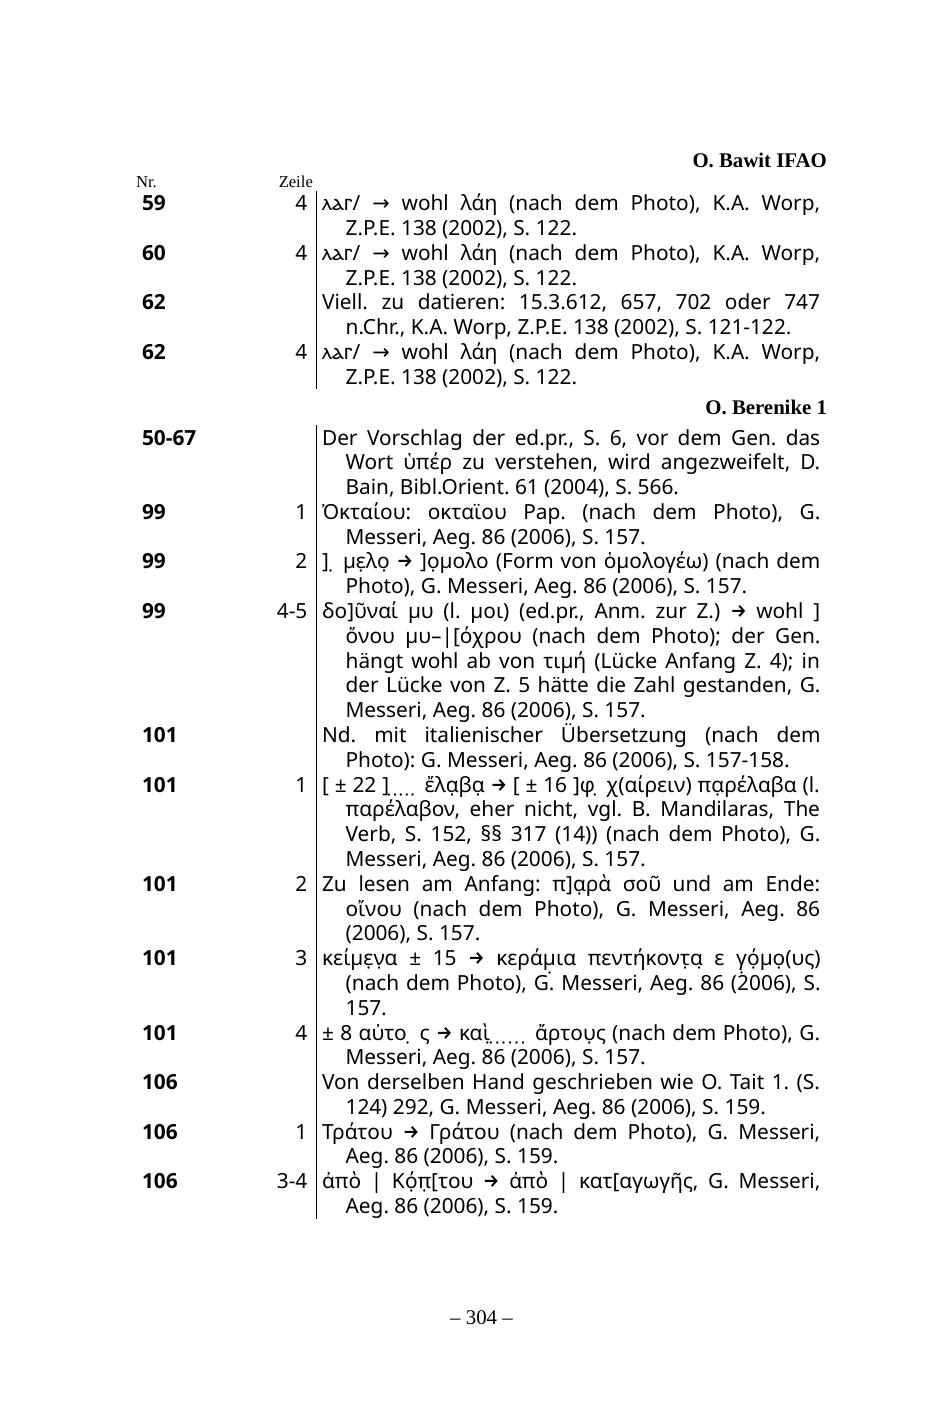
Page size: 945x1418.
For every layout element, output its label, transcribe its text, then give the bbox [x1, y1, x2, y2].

table_cell 4 [224, 340, 316, 389]
table_cell [224, 1070, 316, 1119]
table_cell 101 [136, 1020, 224, 1070]
table_cell ⲗⲁⲅ/ → wohl λάη (nach dem Photo), K.A. Worp, Z.P.E. 138 (2002), S. 122. [317, 191, 827, 240]
table_cell 4 [224, 240, 316, 290]
table_cell 4 [224, 1020, 316, 1070]
table_cell Nd. mit italienischer Übersetzung (nach dem Photo): G. Messeri, Aeg. 86 (2006), S. 157-158. [317, 723, 827, 772]
table_cell Τράτου → Γράτου (nach dem Photo), G. Messeri, Aeg. 86 (2006), S. 159. [317, 1119, 827, 1169]
table_cell ] ̣ με̣λο̣ → ]ο̣μολο (Form von ὁμολογέω) (nach dem Photo), G. Messeri, Aeg. 86 (2006), S. 157. [317, 549, 827, 599]
table_cell 101 [136, 946, 224, 1020]
table_cell 1 [224, 500, 316, 549]
table_cell 101 [136, 871, 224, 946]
table_cell 60 [136, 240, 224, 290]
table_cell 1 [224, 772, 316, 871]
table_cell Viell. zu datieren: 15.3.612, 657, 702 oder 747 n.Chr., K.A. Worp, Z.P.E. 138 (2002), S. 121-122. [317, 290, 827, 339]
table_cell 3 [224, 946, 316, 1020]
table_cell Von derselben Hand geschrieben wie O. Tait 1. (S. 124) 292, G. Messeri, Aeg. 86 (2006), S. 159. [317, 1070, 827, 1119]
table_cell 3-4 [224, 1169, 316, 1218]
table_cell 1 [224, 1119, 316, 1169]
table_cell 99 [136, 599, 224, 723]
table_cell 2 [224, 549, 316, 599]
table_cell [224, 290, 316, 339]
table_header Der Vorschlag der ed.pr., S. 6, vor dem Gen. das Wort ὑπέρ zu verstehen, wird angezweifelt, D. Bain, Bibl.Orient. 61 (2004), S. 566. [317, 425, 827, 499]
table_cell ἀπὸ | Κό̣π̣[του → ἀπὸ | κατ[αγωγῆς, G. Messeri, Aeg. 86 (2006), S. 159. [317, 1169, 827, 1218]
table_cell ⲗⲁⲅ/ → wohl λάη (nach dem Photo), K.A. Worp, Z.P.E. 138 (2002), S. 122. [317, 240, 827, 290]
table_header [224, 425, 316, 499]
table_cell 99 [136, 549, 224, 599]
table_cell 101 [136, 772, 224, 871]
table_cell ± 8 αὐτο ̣ ς → καὶ̣ ̣ ̣ ̣ ̣ ̣ ̣ ἄρτου̣ς (nach dem Photo), G. Messeri, Aeg. 86 (2006), S. 157. [317, 1020, 827, 1070]
table_cell κείμε̣ν̣α ± 15 → κεράμ̣ια πεντήκοντ̣α̣ ε γ̣ό̣μο̣(υς) (nach dem Photo), G. Messeri, Aeg. 86 (2006), S. 157. [317, 946, 827, 1020]
table_cell 106 [136, 1119, 224, 1169]
table_cell 59 [136, 191, 224, 240]
table_header 50-67 [136, 425, 224, 499]
table_cell 4 [224, 191, 316, 240]
table_cell [ ± 22 ] ̣ ̣ ̣ ̣ ̣ ἔλα̣βα̣ → [ ± 16 ]φ ̣ χ(αίρειν) πα̣ρέλαβα (l. παρέλαβον, eher nicht, vgl. B. Mandilaras, The Verb, S. 152, §§ 317 (14)) (nach dem Photo), G. Messeri, Aeg. 86 (2006), S. 157. [317, 772, 827, 871]
table_cell 101 [136, 723, 224, 772]
table_cell ⲗⲁⲅ/ → wohl λάη (nach dem Photo), K.A. Worp, Z.P.E. 138 (2002), S. 122. [317, 340, 827, 389]
table_cell δο]ῦναί μυ (l. μοι) (ed.pr., Anm. zur Z.) → wohl ] ὄνου μυ–|[όχρου (nach dem Photo); der Gen. hängt wohl ab von τιμή (Lücke Anfang Z. 4); in der Lücke von Z. 5 hätte die Zahl gestanden, G. Messeri, Aeg. 86 (2006), S. 157. [317, 599, 827, 723]
table_cell 4-5 [224, 599, 316, 723]
table_cell [224, 723, 316, 772]
table_cell Ὀκταίου: οκταϊου Pap. (nach dem Photo), G. Messeri, Aeg. 86 (2006), S. 157. [317, 500, 827, 549]
table_cell 106 [136, 1070, 224, 1119]
table_cell 99 [136, 500, 224, 549]
table_cell Zu lesen am Anfang: π]α̣ρὰ σοῦ und am Ende: οἴνου (nach dem Photo), G. Messeri, Aeg. 86 (2006), S. 157. [317, 871, 827, 946]
table_cell 2 [224, 871, 316, 946]
table_cell 106 [136, 1169, 224, 1218]
table_cell 62 [136, 340, 224, 389]
subtitle O. Berenike 1 [136, 395, 827, 419]
table_cell 62 [136, 290, 224, 339]
